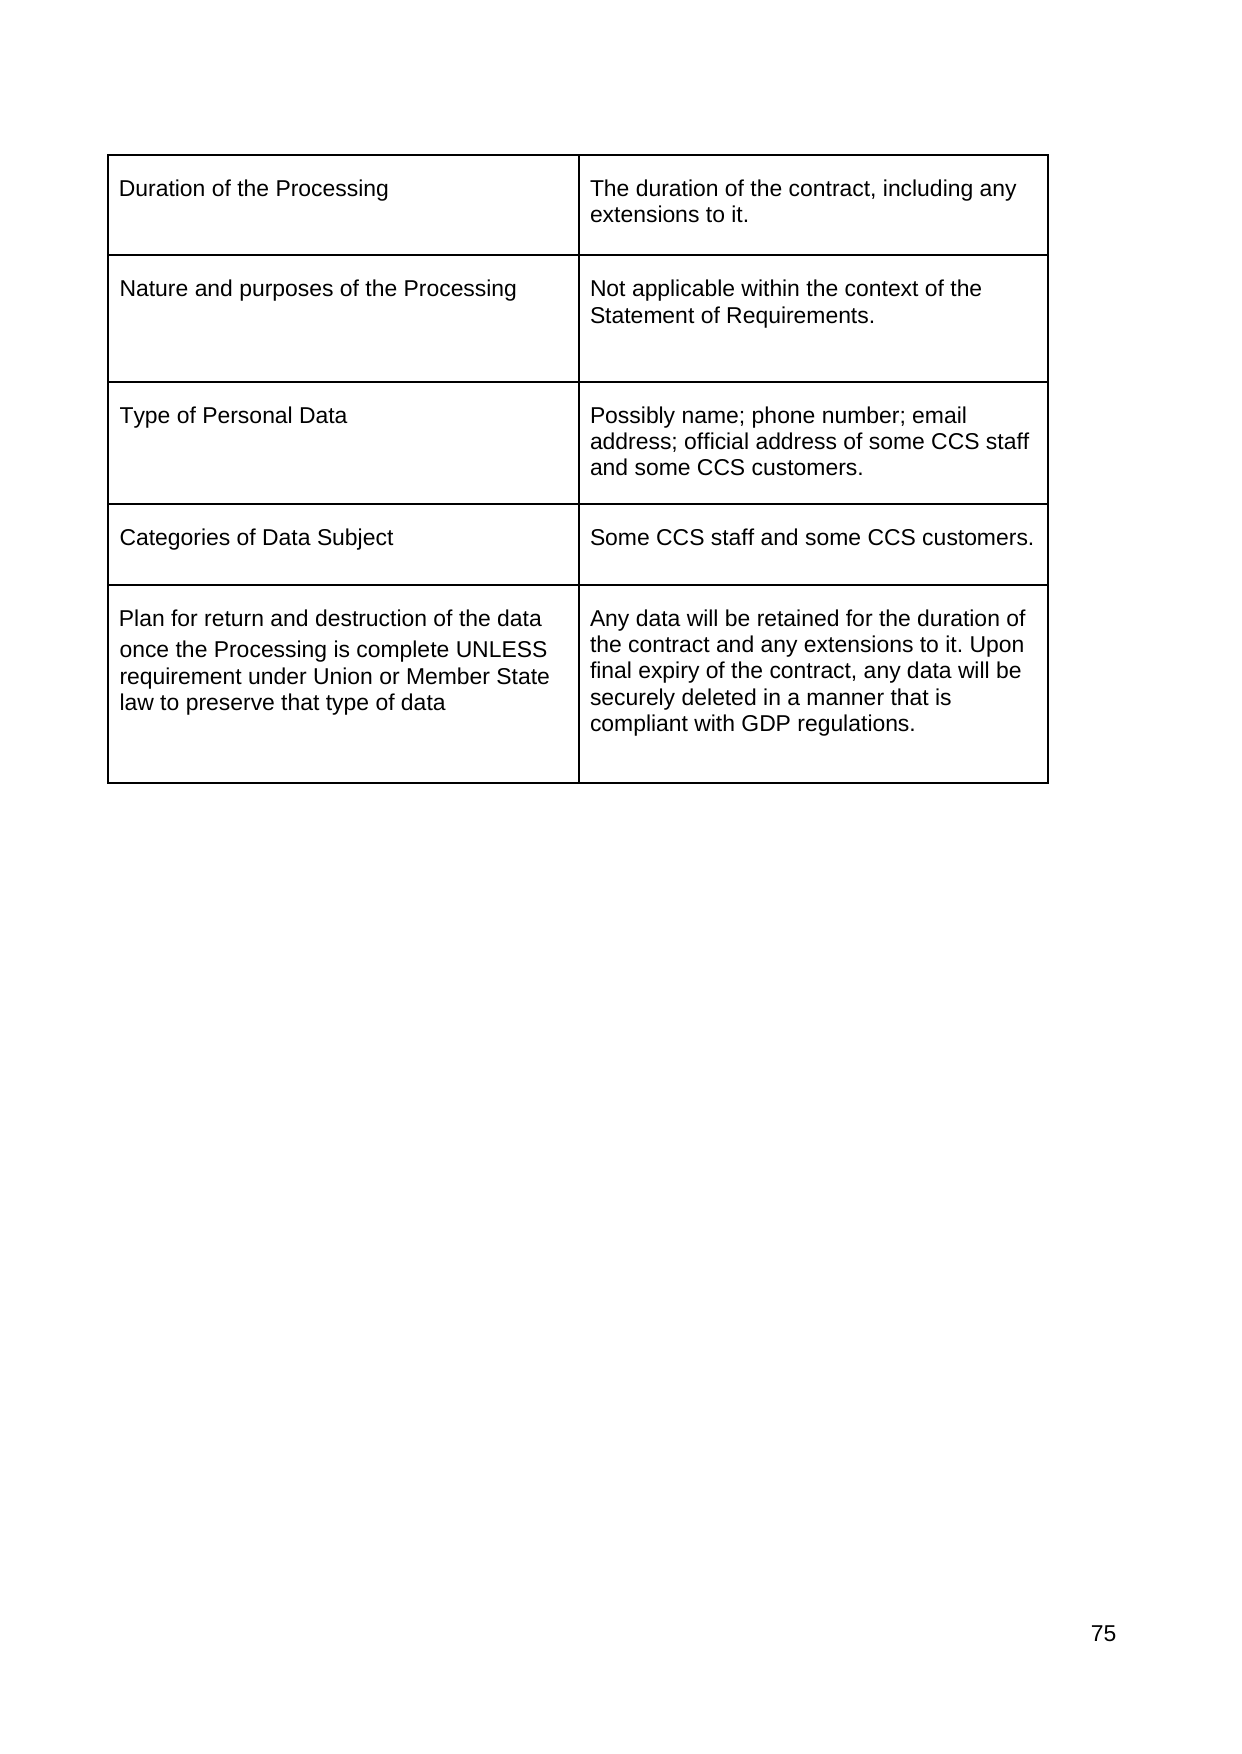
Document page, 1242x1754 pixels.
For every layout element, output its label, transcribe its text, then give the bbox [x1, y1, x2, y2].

table_header The duration of the contract, including any extensions to it. [580, 156, 1047, 254]
table_cell Categories of Data Subject [109, 505, 578, 584]
table_cell Type of Personal Data [109, 383, 578, 502]
table_header Duration of the Processing [109, 156, 578, 254]
table_cell Possibly name; phone number; email address; official address of some CCS staff and some CCS customers. [580, 383, 1047, 502]
table_cell Nature and purposes of the Processing [109, 256, 578, 381]
table_cell Plan for return and destruction of the data once the Processing is complete UNLESS requirement under Union or Member State law to preserve that type of data [109, 586, 578, 782]
table_cell Some CCS staff and some CCS customers. [580, 505, 1047, 584]
table_cell Not applicable within the context of the Statement of Requirements. [580, 256, 1047, 381]
table_cell Any data will be retained for the duration of the contract and any extensions to it. Upon final expiry of the contract, any data will be securely deleted in a manner that is compliant with GDP regulations. [580, 586, 1047, 782]
